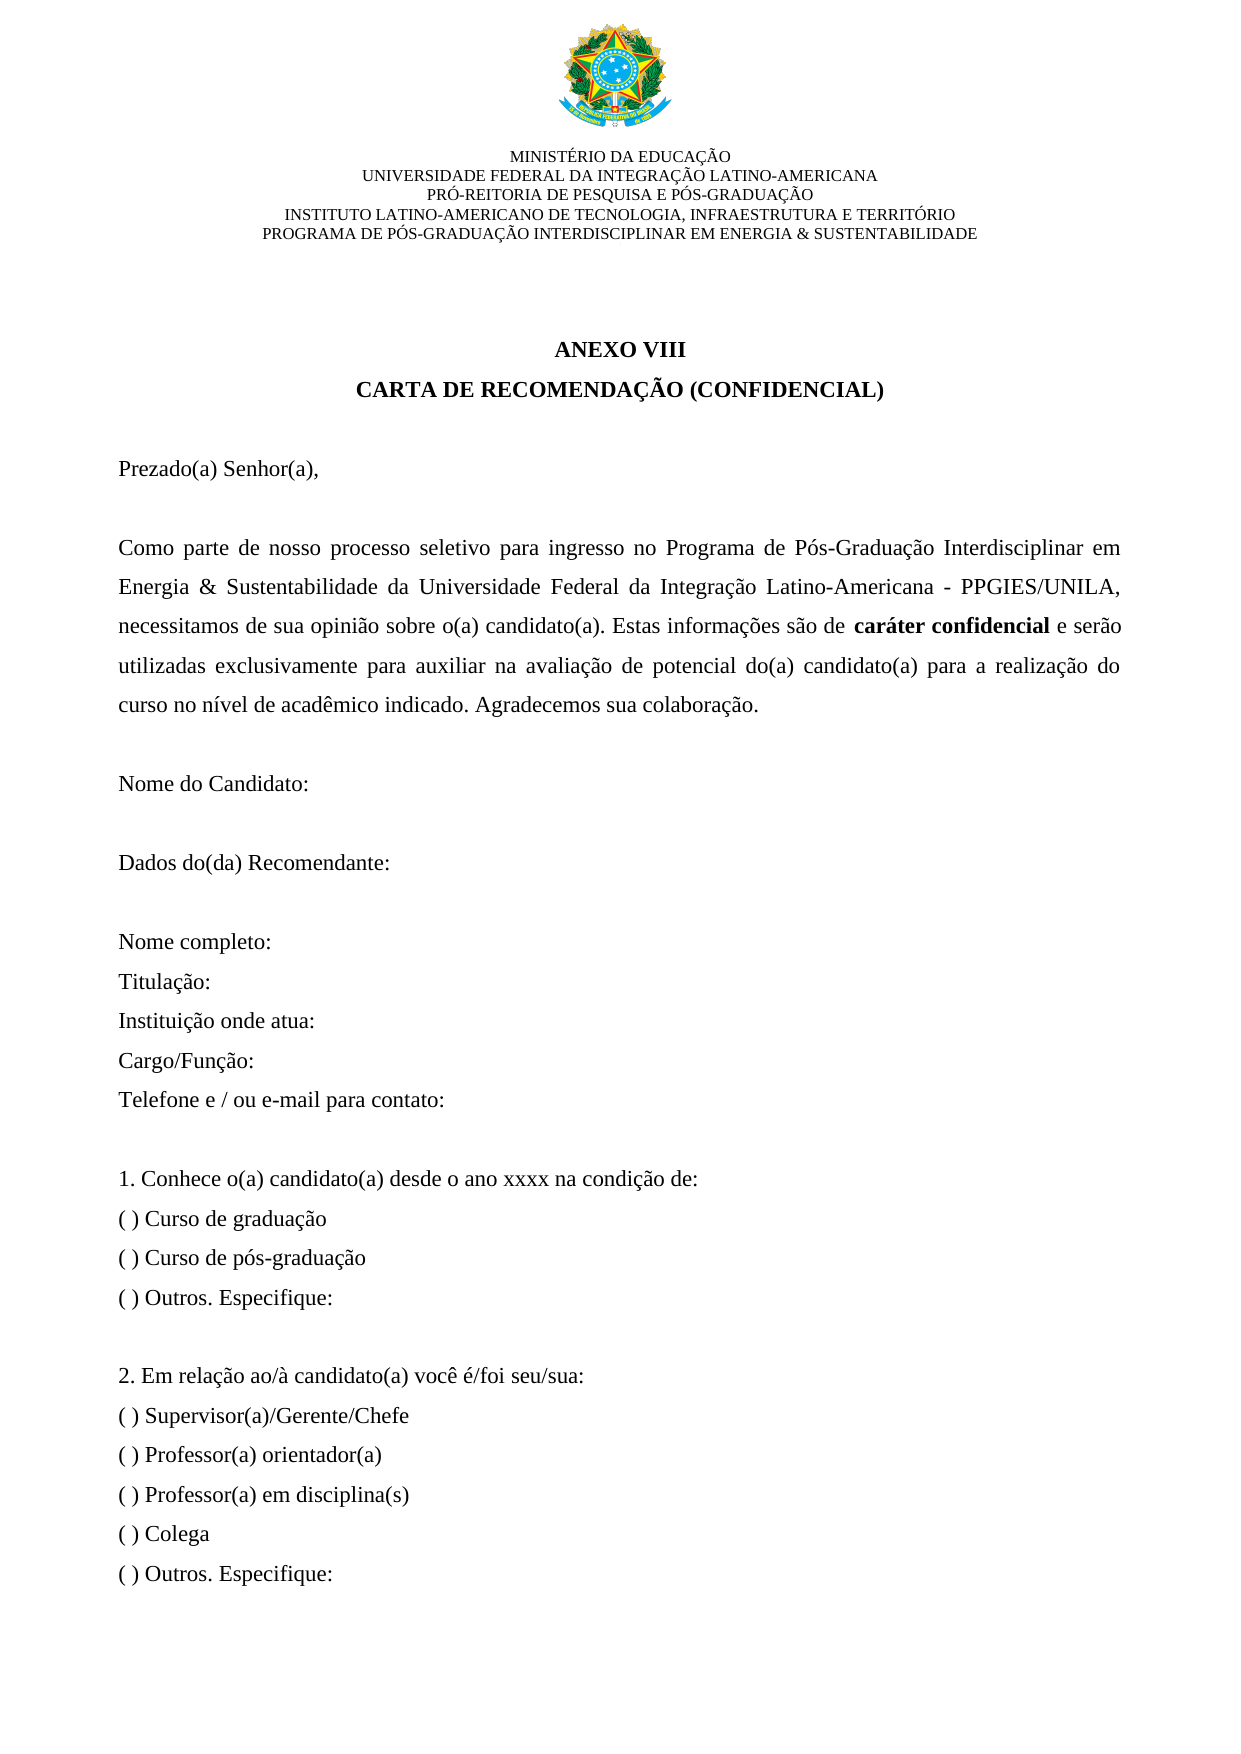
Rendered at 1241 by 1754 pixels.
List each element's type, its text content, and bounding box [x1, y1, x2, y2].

text Dados do(da) Recomendante: [118, 849, 1122, 876]
text Nome do Candidato: [118, 770, 1122, 797]
text ( ) Colega [118, 1521, 1122, 1547]
text ANEXO VIII [118, 336, 1122, 362]
text ( ) Professor(a) em disciplina(s) [118, 1481, 1122, 1507]
text 1. Conhece o(a) candidato(a) desde o ano xxxx na condição de: [118, 1165, 1122, 1192]
text Prezado(a) Senhor(a), [118, 454, 1122, 481]
text ( ) Outros. Especifique: [118, 1284, 1122, 1310]
text ( ) Outros. Especifique: [118, 1560, 1122, 1586]
text 2. Em relação ao/à candidato(a) você é/foi seu/sua: [118, 1363, 1122, 1389]
text Como parte de nosso processo seletivo para ingresso no Programa de Pós-Graduação Interdisciplinar em Energia & Sustentabilidade da Universidade Federal da Integração Latino-Americana - PPGIES/UNILA, necessitamos de sua opinião sobre o(a) candidato(a). Estas informações são de caráter confidencial e serão utilizadas exclusivamente para auxiliar na avaliação de potencial do(a) candidato(a) para a realização do curso no nível de acadêmico indicado. Agradecemos sua colaboração. [118, 533, 1122, 718]
text ( ) Professor(a) orientador(a) [118, 1442, 1122, 1468]
text Telefone e / ou e-mail para contato: [118, 1086, 1122, 1113]
picture [638, 106, 651, 114]
text Cargo/Função: [118, 1047, 1122, 1073]
text ( ) Curso de pós-graduação [118, 1244, 1122, 1271]
text ( ) Supervisor(a)/Gerente/Chefe [118, 1402, 1122, 1428]
picture [643, 113, 651, 119]
text Nome completo: [118, 928, 1122, 955]
text Titulação: [118, 968, 1122, 994]
text ( ) Curso de graduação [118, 1205, 1122, 1231]
text Instituição onde atua: [118, 1007, 1122, 1034]
picture [558, 24, 672, 127]
text CARTA DE RECOMENDAÇÃO (CONFIDENCIAL) [118, 376, 1122, 402]
